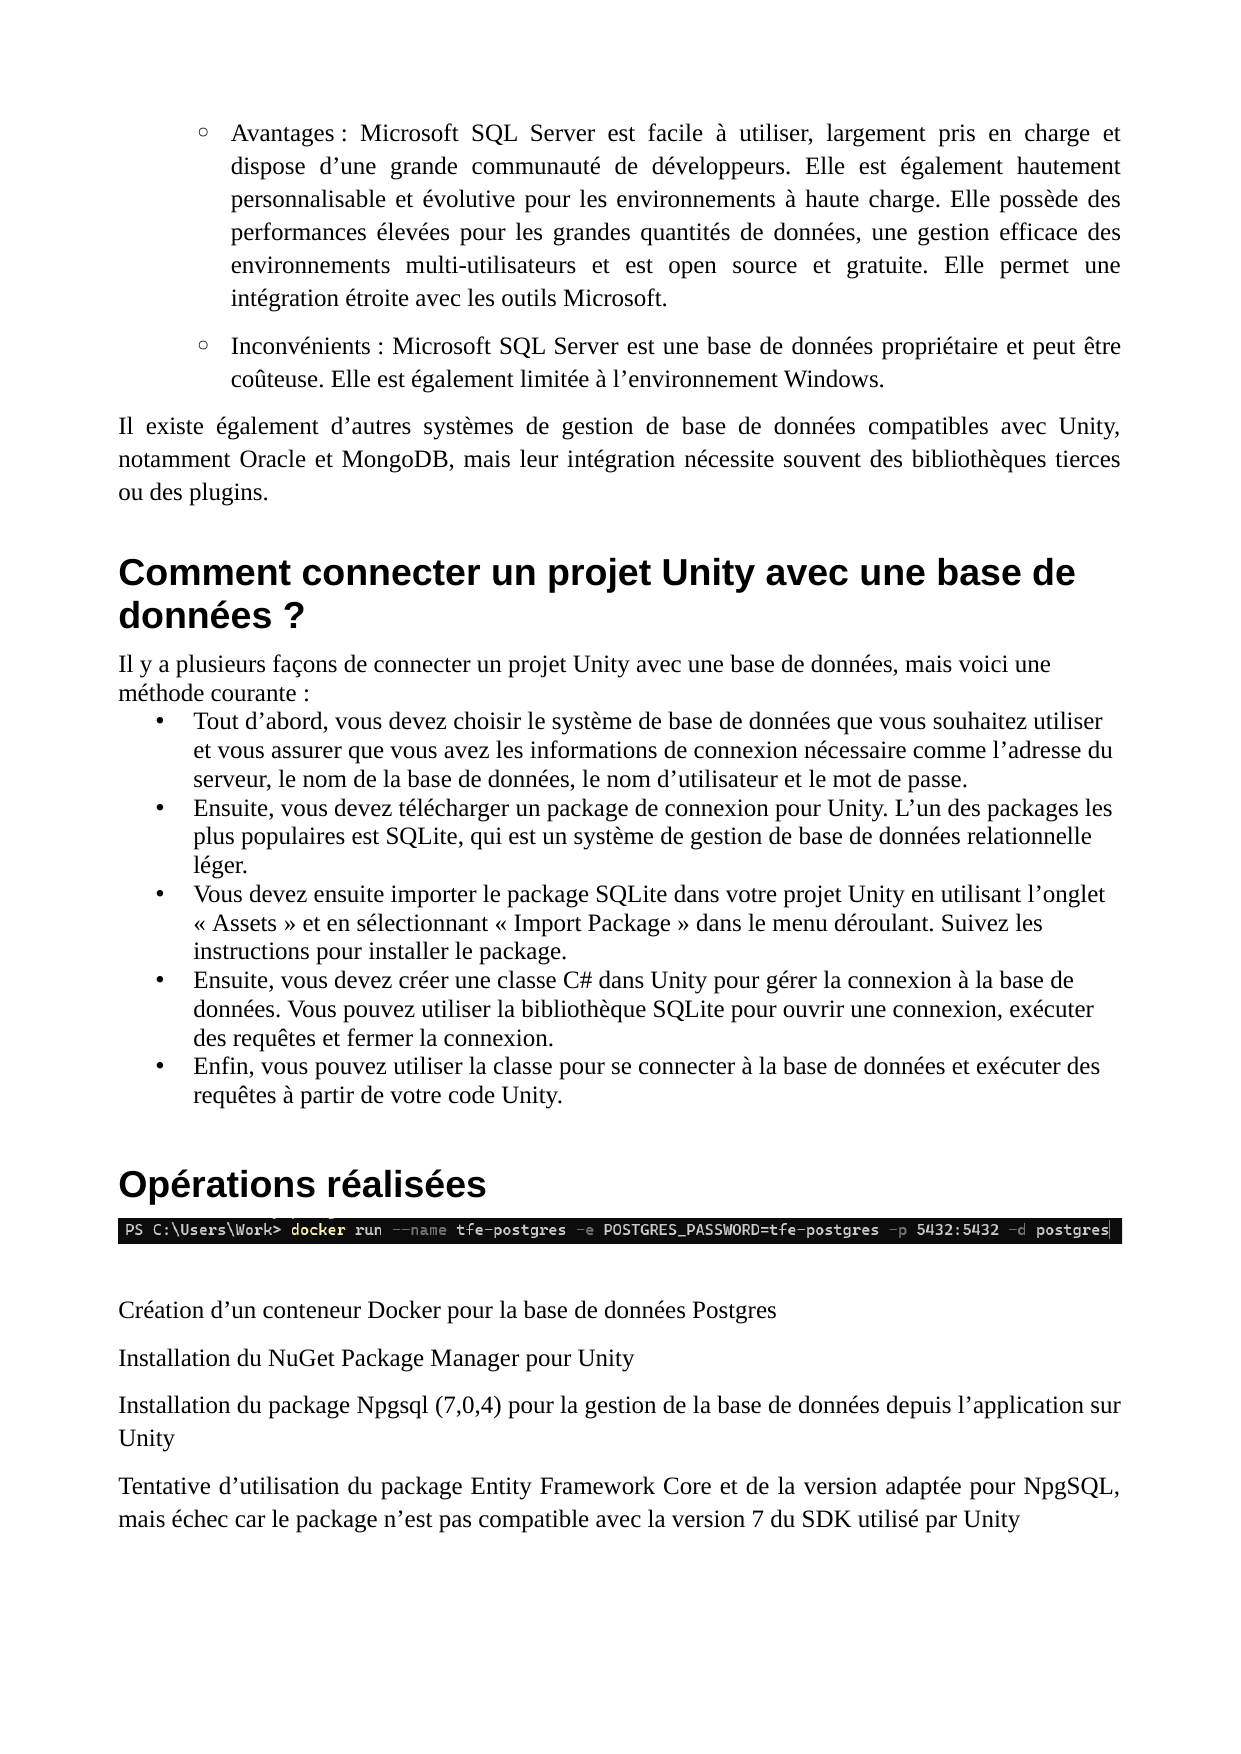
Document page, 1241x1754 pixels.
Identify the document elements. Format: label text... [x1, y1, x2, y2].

list Avantages : Microsoft SQL Server est facile à utiliser, largement pris en charge et dispose d’une grande communauté de développeurs. Elle est également hautement personnalisable et évolutive pour les environnements à haute charge. Elle possède des performances élevées pour les grandes quantités de données, une gestion efficace des environnements multi-utilisateurs et est open source et gratuite. Elle permet une intégration étroite avec les outils Microsoft. [193, 118, 1122, 312]
text Installation du NuGet Package Manager pour Unity [118, 1343, 1122, 1372]
subtitle Comment connecter un projet Unity avec une base de données ? [118, 550, 1122, 636]
list Ensuite, vous devez créer une classe C# dans Unity pour gérer la connexion à la base de données. Vous pouvez utiliser la bibliothèque SQLite pour ouvrir une connexion, exécuter des requêtes et fermer la connexion. [156, 965, 1122, 1051]
text Il y a plusieurs façons de connecter un projet Unity avec une base de données, mais voici une méthode courante : [118, 649, 1122, 706]
text Tentative d’utilisation du package Entity Framework Core et de la version adaptée pour NpgSQL, mais échec car le package n’est pas compatible avec la version 7 du SDK utilisé par Unity [118, 1471, 1122, 1533]
text Il existe également d’autres systèmes de gestion de base de données compatibles avec Unity, notamment Oracle et MongoDB, mais leur intégration nécessite souvent des bibliothèques tierces ou des plugins. [118, 411, 1122, 506]
subtitle Opérations réalisées [118, 1163, 1122, 1206]
list Tout d’abord, vous devez choisir le système de base de données que vous souhaitez utiliser et vous assurer que vous avez les informations de connexion nécessaire comme l’adresse du serveur, le nom de la base de données, le nom d’utilisateur et le mot de passe. [156, 706, 1122, 793]
list Inconvénients : Microsoft SQL Server est une base de données propriétaire et peut être coûteuse. Elle est également limitée à l’environnement Windows. [193, 331, 1122, 393]
list Ensuite, vous devez télécharger un package de connexion pour Unity. L’un des packages les plus populaires est SQLite, qui est un système de gestion de base de données relationnelle léger. [156, 793, 1122, 879]
picture [118, 1218, 1123, 1244]
text Création d’un conteneur Docker pour la base de données Postgres [118, 1295, 1122, 1324]
list Vous devez ensuite importer le package SQLite dans votre projet Unity en utilisant l’onglet « Assets » et en sélectionnant « Import Package » dans le menu déroulant. Suivez les instructions pour installer le package. [156, 879, 1122, 965]
list Enfin, vous pouvez utiliser la classe pour se connecter à la base de données et exécuter des requêtes à partir de votre code Unity. [156, 1051, 1122, 1109]
text Installation du package Npgsql (7,0,4) pour la gestion de la base de données depuis l’application sur Unity [118, 1391, 1122, 1452]
